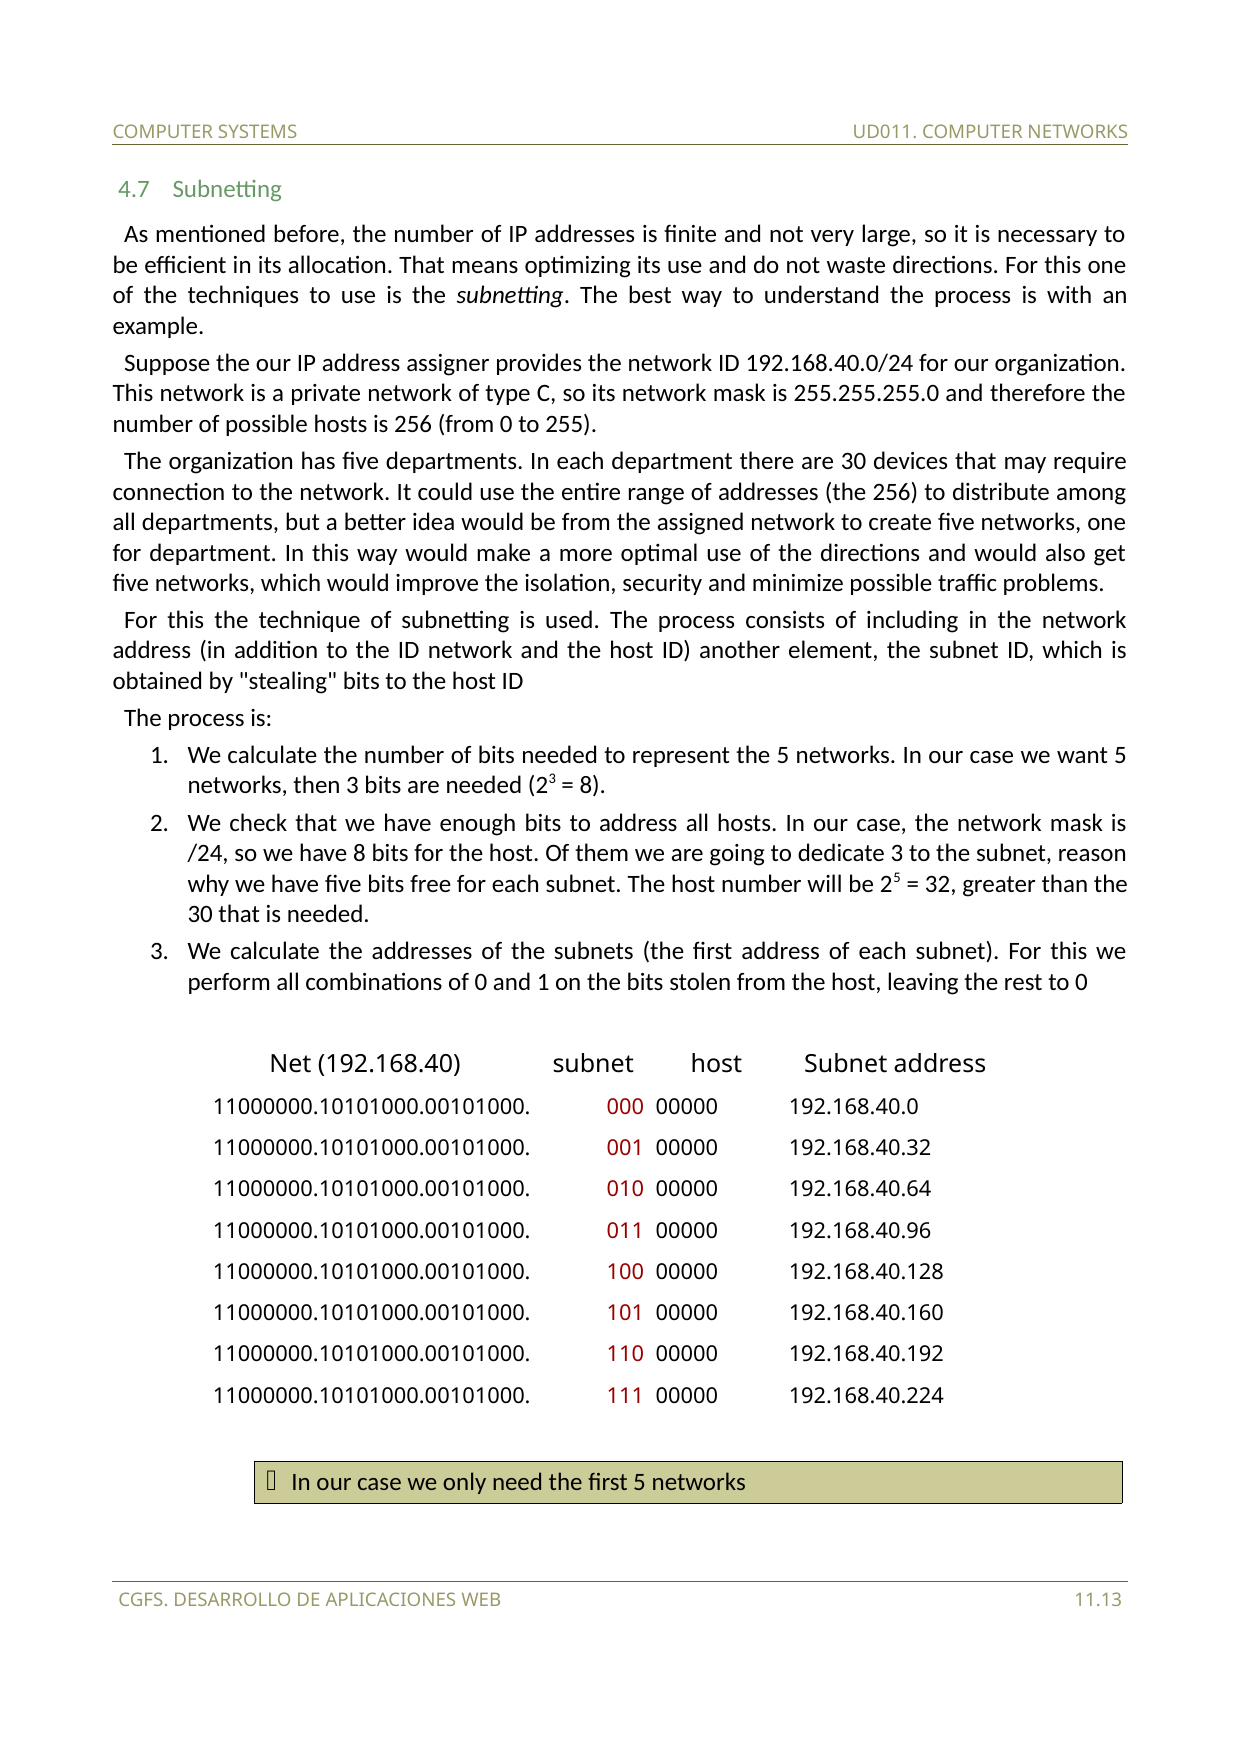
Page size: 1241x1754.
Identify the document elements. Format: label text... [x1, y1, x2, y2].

text The process is: [112, 702, 1128, 733]
table_cell 000 [536, 1085, 649, 1126]
table_cell 011 [536, 1209, 649, 1250]
table_cell 192.168.40.0 [783, 1085, 1007, 1126]
table_cell 192.168.40.64 [783, 1168, 1007, 1209]
table_cell 001 [536, 1126, 649, 1168]
table_cell 11000000.10101000.00101000. [193, 1333, 536, 1374]
table_cell 010 [536, 1168, 649, 1209]
text Suppose the our IP address assigner provides the network ID 192.168.40.0/24 for our organization. This network is a private network of type C, so its network mask is 255.255.255.0 and therefore the number of possible hosts is 256 (from 0 to 255). [112, 347, 1128, 439]
table_cell 100 [536, 1250, 649, 1291]
table_cell 00000 [650, 1291, 783, 1333]
table_cell 101 [536, 1291, 649, 1333]
table_cell 00000 [650, 1333, 783, 1374]
text For this the technique of subnetting is used. The process consists of including in the network address (in addition to the ID network and the host ID) another element, the subnet ID, which is obtained by "stealing" bits to the host ID [112, 604, 1128, 696]
table_header host [650, 1040, 783, 1085]
table_cell 11000000.10101000.00101000. [193, 1126, 536, 1168]
table_cell 00000 [650, 1250, 783, 1291]
text  In our case we only need the first 5 networks [255, 1462, 1122, 1503]
table_cell 192.168.40.128 [783, 1250, 1007, 1291]
table_cell 00000 [650, 1126, 783, 1168]
table_cell 00000 [650, 1085, 783, 1126]
table_cell 111 [536, 1374, 649, 1415]
table_cell 192.168.40.192 [783, 1333, 1007, 1374]
table_cell 00000 [650, 1209, 783, 1250]
table_header Subnet address [783, 1040, 1007, 1085]
table_cell 192.168.40.96 [783, 1209, 1007, 1250]
table_cell 00000 [650, 1168, 783, 1209]
table_cell 192.168.40.32 [783, 1126, 1007, 1168]
table_cell 11000000.10101000.00101000. [193, 1291, 536, 1333]
table_cell 11000000.10101000.00101000. [193, 1374, 536, 1415]
text As mentioned before, the number of IP addresses is finite and not very large, so it is necessary to be efficient in its allocation. That means optimizing its use and do not waste directions. For this one of the techniques to use is the subnetting. The best way to understand the process is with an example. [112, 218, 1128, 341]
list We calculate the addresses of the subnets (the first address of each subnet). For this we perform all combinations of 0 and 1 on the bits stolen from the host, leaving the rest to 0 [150, 935, 1128, 996]
table_cell 11000000.10101000.00101000. [193, 1250, 536, 1291]
subtitle Subnetting [112, 173, 1128, 204]
table_cell 110 [536, 1333, 649, 1374]
table_cell 00000 [650, 1374, 783, 1415]
table_cell 192.168.40.160 [783, 1291, 1007, 1333]
table_cell 192.168.40.224 [783, 1374, 1007, 1415]
table_cell 11000000.10101000.00101000. [193, 1209, 536, 1250]
text The organization has five departments. In each department there are 30 devices that may require connection to the network. It could use the entire range of addresses (the 256) to distribute among all departments, but a better idea would be from the assigned network to create five networks, one for department. In this way would make a more optimal use of the directions and would also get five networks, which would improve the isolation, security and minimize possible traffic problems. [112, 445, 1128, 598]
list We calculate the number of bits needed to represent the 5 networks. In our case we want 5 networks, then 3 bits are needed (23 = 8). [150, 739, 1128, 800]
table_header Net (192.168.40) [193, 1040, 536, 1085]
table_cell 11000000.10101000.00101000. [193, 1085, 536, 1126]
list We check that we have enough bits to address all hosts. In our case, the network mask is /24, so we have 8 bits for the host. Of them we are going to dedicate 3 to the subnet, reason why we have five bits free for each subnet. The host number will be 25 = 32, greater than the 30 that is needed. [150, 807, 1128, 929]
table_header subnet [536, 1040, 649, 1085]
table_cell 11000000.10101000.00101000. [193, 1168, 536, 1209]
